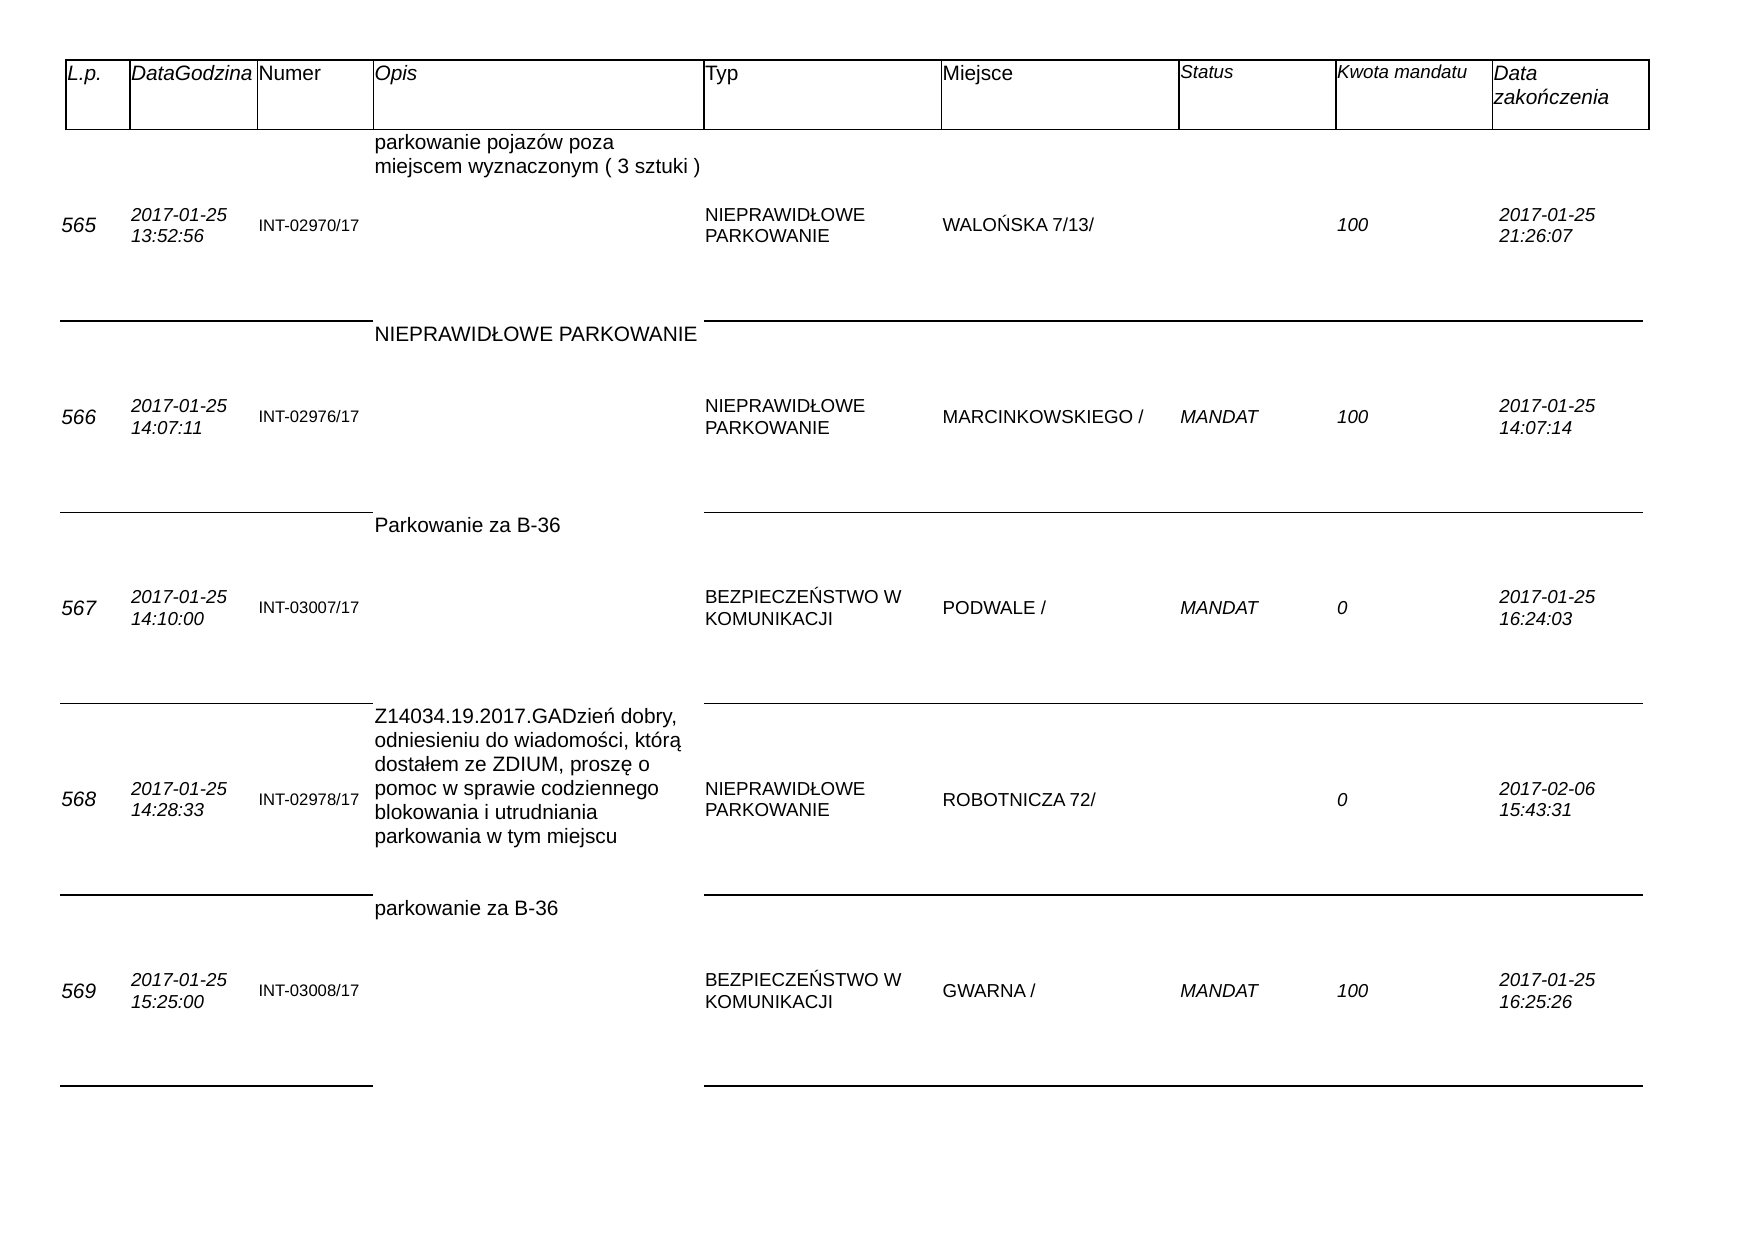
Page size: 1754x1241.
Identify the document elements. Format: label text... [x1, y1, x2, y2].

table_cell parkowanie pojazów poza miejscem wyznaczonym ( 3 sztuki ) [373, 130, 704, 320]
table_header Kwota mandatu [1337, 61, 1492, 129]
table_cell MARCINKOWSKIEGO / [941, 322, 1179, 511]
table_cell MANDAT [1179, 896, 1336, 1085]
table_cell BEZPIECZEŃSTWO W KOMUNIKACJI [704, 513, 941, 703]
table_cell INT-03008/17 [257, 896, 373, 1085]
table_cell 2017-01-25 16:25:26 [1498, 896, 1643, 1085]
table_cell 568 [60, 704, 130, 894]
table_header DataGodzina [131, 61, 257, 129]
table_cell ROBOTNICZA 72/ [941, 704, 1179, 894]
table_cell 0 [1336, 704, 1498, 894]
table_header Data zakończenia [1493, 61, 1648, 129]
table_cell 100 [1336, 130, 1498, 320]
table_cell PODWALE / [941, 513, 1179, 703]
table_header Typ [705, 61, 941, 129]
table_cell [1643, 130, 1649, 320]
table_cell 565 [60, 129, 130, 320]
table_cell NIEPRAWIDŁOWE PARKOWANIE [373, 320, 704, 511]
table_header [60, 59, 65, 129]
table_cell [1179, 130, 1336, 320]
table_header Miejsce [942, 61, 1178, 129]
table_cell INT-02970/17 [257, 130, 373, 320]
table_cell [1179, 704, 1336, 894]
table_header Status [1180, 61, 1335, 129]
table_cell INT-03007/17 [257, 513, 373, 703]
table_cell INT-02978/17 [257, 704, 373, 894]
table_cell NIEPRAWIDŁOWE PARKOWANIE [704, 322, 941, 511]
table_cell BEZPIECZEŃSTWO W KOMUNIKACJI [704, 896, 941, 1085]
table_cell NIEPRAWIDŁOWE PARKOWANIE [704, 704, 941, 894]
table_cell NIEPRAWIDŁOWE PARKOWANIE [704, 130, 941, 320]
table_header Numer [258, 61, 373, 129]
table_cell Parkowanie za B-36 [373, 511, 704, 703]
table_cell 100 [1336, 322, 1498, 511]
table_cell MANDAT [1179, 513, 1336, 703]
table_cell INT-02976/17 [257, 322, 373, 511]
table_cell parkowanie za B-36 [373, 894, 704, 1085]
table_cell WALOŃSKA 7/13/ [941, 130, 1179, 320]
table_cell 567 [60, 513, 130, 703]
table_cell 2017-02-06 15:43:31 [1498, 704, 1643, 894]
table_cell 2017-01-25 14:10:00 [130, 513, 257, 703]
table_cell 569 [60, 896, 130, 1085]
table_header Opis [374, 61, 703, 129]
table_cell [1643, 894, 1649, 1085]
table_cell 2017-01-25 14:28:33 [130, 704, 257, 894]
table_cell MANDAT [1179, 322, 1336, 511]
table_cell 566 [60, 322, 130, 511]
table_cell [1643, 320, 1649, 511]
table_cell GWARNA / [941, 896, 1179, 1085]
table_cell 100 [1336, 896, 1498, 1085]
table_header L.p. [67, 61, 129, 129]
table_cell [1643, 511, 1649, 703]
table_cell [1643, 703, 1649, 894]
table_cell 2017-01-25 13:52:56 [130, 130, 257, 320]
table_cell 2017-01-25 16:24:03 [1498, 513, 1643, 703]
table_cell 0 [1336, 513, 1498, 703]
table_cell 2017-01-25 14:07:14 [1498, 322, 1643, 511]
table_cell 2017-01-25 14:07:11 [130, 322, 257, 511]
table_cell 2017-01-25 15:25:00 [130, 896, 257, 1085]
table_cell Z14034.19.2017.GADzień dobry, odniesieniu do wiadomości, którą dostałem ze ZDIUM, proszę o pomoc w sprawie codziennego blokowania i utrudniania parkowania w tym miejscu [373, 703, 704, 894]
table_cell 2017-01-25 21:26:07 [1498, 130, 1643, 320]
